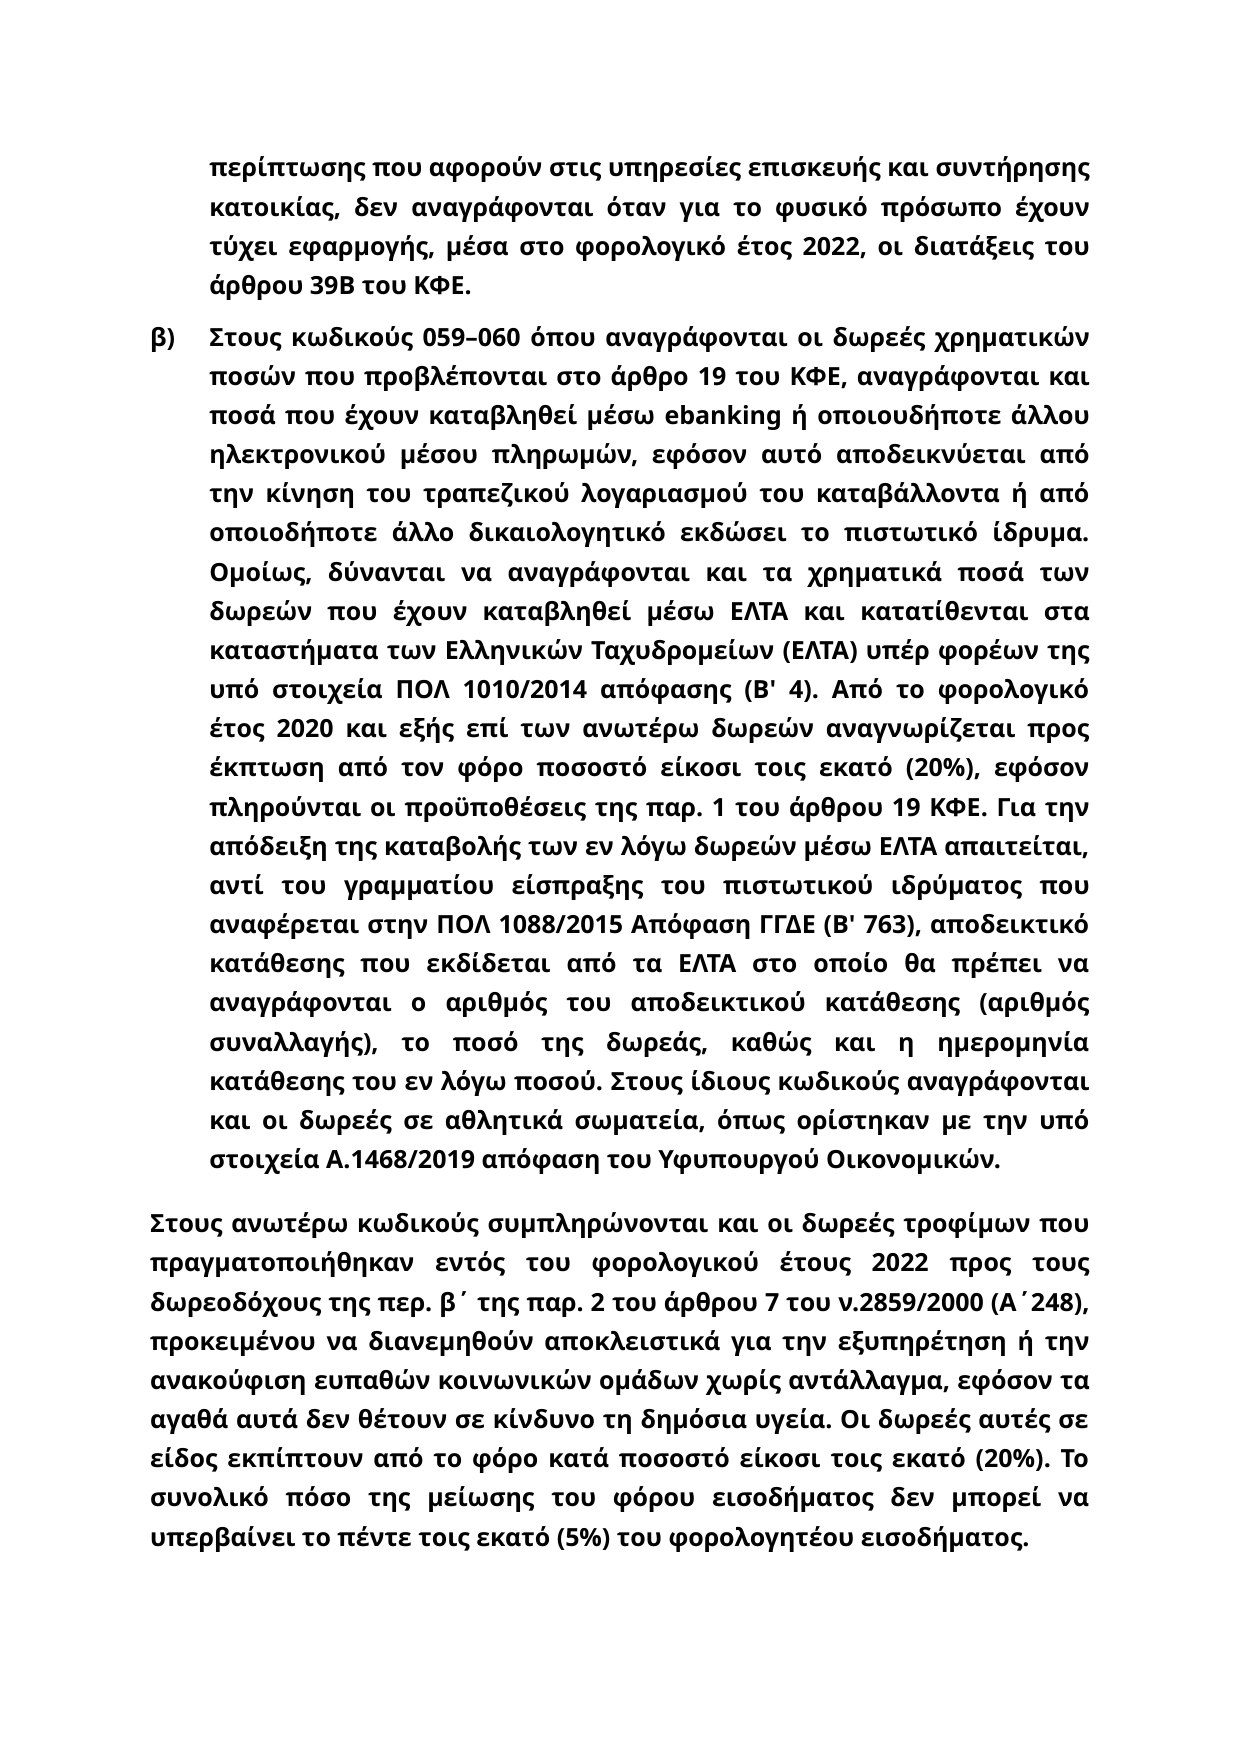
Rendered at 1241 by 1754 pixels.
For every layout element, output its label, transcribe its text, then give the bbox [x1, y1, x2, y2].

list β) Στους κωδικούς 059–060 όπου αναγράφονται οι δωρεές χρηματικών ποσών που προβλέπονται στο άρθρο 19 του ΚΦΕ, αναγράφονται και ποσά που έχουν καταβληθεί μέσω ebanking ή οποιουδήποτε άλλου ηλεκτρονικού μέσου πληρωμών, εφόσον αυτό αποδεικνύεται από την κίνηση του τραπεζικού λογαριασμού του καταβάλλοντα ή από οποιοδήποτε άλλο δικαιολογητικό εκδώσει το πιστωτικό ίδρυμα. Ομοίως, δύνανται να αναγράφονται και τα χρηματικά ποσά των δωρεών που έχουν καταβληθεί μέσω ΕΛΤΑ και κατατίθενται στα καταστήματα των Ελληνικών Ταχυδρομείων (ΕΛΤΑ) υπέρ φορέων της υπό στοιχεία ΠΟΛ 1010/2014 απόφασης (Β' 4). Από το φορολογικό έτος 2020 και εξής επί των ανωτέρω δωρεών αναγνωρίζεται προς έκπτωση από τον φόρο ποσοστό είκοσι τοις εκατό (20%), εφόσον πληρούνται οι προϋποθέσεις της παρ. 1 του άρθρου 19 ΚΦΕ. Για την απόδειξη της καταβολής των εν λόγω δωρεών μέσω ΕΛΤΑ απαιτείται, αντί του γραμματίου είσπραξης του πιστωτικού ιδρύματος που αναφέρεται στην ΠΟΛ 1088/2015 Απόφαση ΓΓΔΕ (Β' 763), αποδεικτικό κατάθεσης που εκδίδεται από τα ΕΛΤΑ στο οποίο θα πρέπει να αναγράφονται ο αριθμός του αποδεικτικού κατάθεσης (αριθμός συναλλαγής), το ποσό της δωρεάς, καθώς και η ημερομηνία κατάθεσης του εν λόγω ποσού. Στους ίδιους κωδικούς αναγράφονται και οι δωρεές σε αθλητικά σωματεία, όπως ορίστηκαν με την υπό στοιχεία Α.1468/2019 απόφαση του Υφυπουργού Οικονομικών. [150, 319, 1090, 1176]
list περίπτωσης που αφορούν στις υπηρεσίες επισκευής και συντήρησης κατοικίας, δεν αναγράφονται όταν για το φυσικό πρόσωπο έχουν τύχει εφαρμογής, μέσα στο φορολογικό έτος 2022, οι διατάξεις του άρθρου 39Β του ΚΦΕ. [150, 150, 1090, 302]
text Στους ανωτέρω κωδικούς συμπληρώνονται και οι δωρεές τροφίμων που πραγματοποιήθηκαν εντός του φορολογικού έτους 2022 προς τους δωρεοδόχους της περ. β΄ της παρ. 2 του άρθρου 7 του ν.2859/2000 (Α΄248), προκειμένου να διανεμηθούν αποκλειστικά για την εξυπηρέτηση ή την ανακούφιση ευπαθών κοινωνικών ομάδων χωρίς αντάλλαγμα, εφόσον τα αγαθά αυτά δεν θέτουν σε κίνδυνο τη δημόσια υγεία. Οι δωρεές αυτές σε είδος εκπίπτουν από το φόρο κατά ποσοστό είκοσι τοις εκατό (20%). Το συνολικό πόσο της μείωσης του φόρου εισοδήματος δεν μπορεί να υπερβαίνει το πέντε τοις εκατό (5%) του φορολογητέου εισοδήματος. [150, 1206, 1090, 1553]
